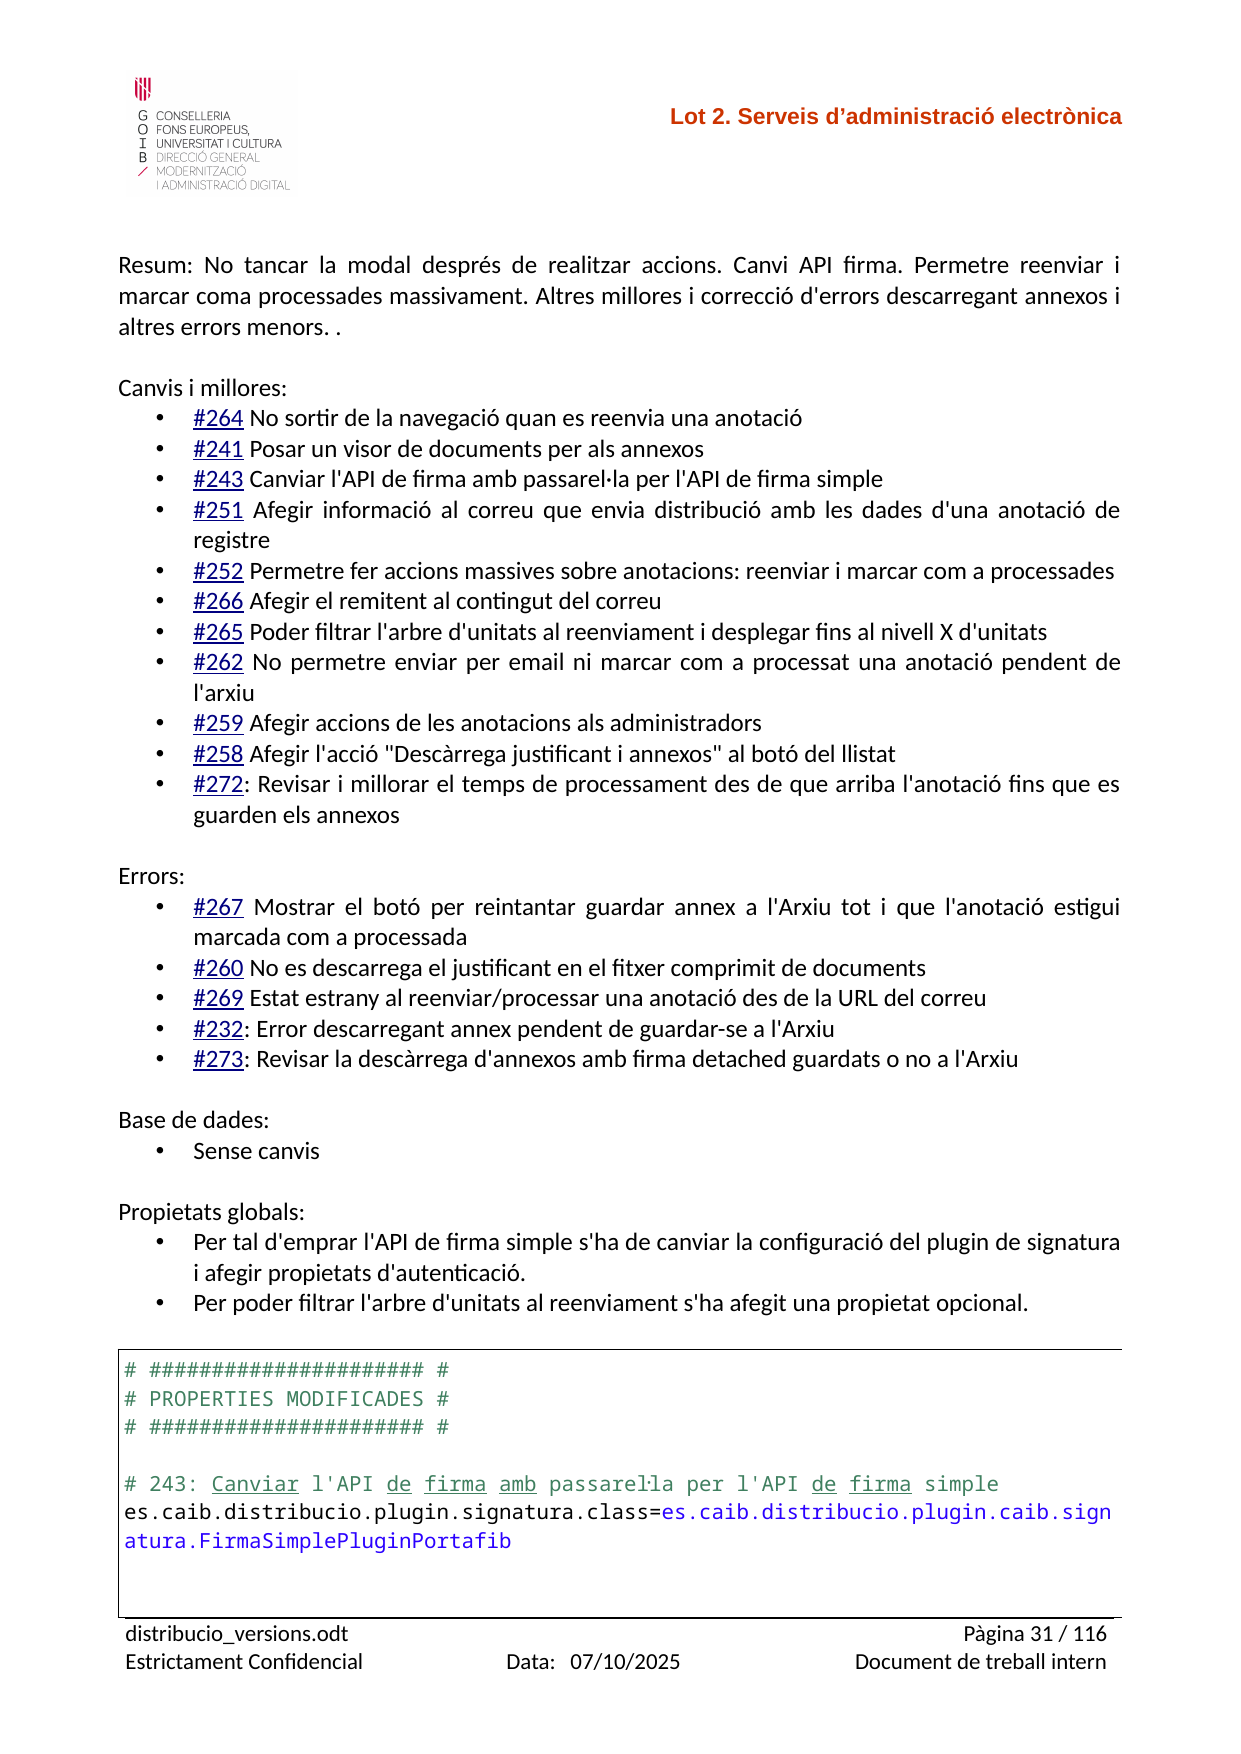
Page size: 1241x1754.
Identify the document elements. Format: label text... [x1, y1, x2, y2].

list #241 Posar un visor de documents per als annexos [156, 433, 1122, 463]
text Canvis i millores: [118, 372, 1122, 402]
list #273: Revisar la descàrrega d'annexos amb firma detached guardats o no a l'Arxiu [156, 1043, 1122, 1074]
list Sense canvis [156, 1135, 1122, 1165]
list #269 Estat estrany al reenviar/processar una anotació des de la URL del correu [156, 982, 1122, 1013]
list #252 Permetre fer accions massives sobre anotacions: reenviar i marcar com a processades [156, 555, 1122, 585]
text Resum: No tancar la modal després de realitzar accions. Canvi API firma. Permetre reenviar i marcar coma processades massivament. Altres millores i correcció d'errors descarregant annexos i altres errors menors. . [118, 250, 1122, 341]
list Per tal d'emprar l'API de firma simple s'ha de canviar la configuració del plugin de signatura i afegir propietats d'autenticació. [156, 1226, 1122, 1287]
list #232: Error descarregant annex pendent de guardar-se a l'Arxiu [156, 1013, 1122, 1043]
text Base de dades: [118, 1104, 1122, 1135]
text Propietats globals: [118, 1196, 1122, 1226]
list #266 Afegir el remitent al contingut del correu [156, 585, 1122, 616]
list #265 Poder filtrar l'arbre d'unitats al reenviament i desplegar fins al nivell X d'unitats [156, 616, 1122, 646]
list #243 Canviar l'API de firma amb passarel·la per l'API de firma simple [156, 463, 1122, 494]
picture [126, 70, 299, 197]
text Errors: [118, 860, 1122, 891]
list #260 No es descarrega el justificant en el fitxer comprimit de documents [156, 952, 1122, 982]
list #258 Afegir l'acció "Descàrrega justificant i annexos" al botó del llistat [156, 738, 1122, 768]
list #262 No permetre enviar per email ni marcar com a processat una anotació pendent de l'arxiu [156, 646, 1122, 707]
list #264 No sortir de la navegació quan es reenvia una anotació [156, 402, 1122, 433]
table_header # ###################### # # PROPERTIES MODIFICADES # # ###################### # # 243: Canviar l'API de firma amb passarel·la per l'API de firma simple es.caib.distribucio.plugin.signatura.class=es.caib.distribucio.plugin.caib.signatura.FirmaSimplePluginPortafib [119, 1350, 1122, 1617]
list #272: Revisar i millorar el temps de processament des de que arriba l'anotació fins que es guarden els annexos [156, 768, 1122, 829]
list #259 Afegir accions de les anotacions als administradors [156, 707, 1122, 738]
list Per poder filtrar l'arbre d'unitats al reenviament s'ha afegit una propietat opcional. [156, 1287, 1122, 1318]
list #267 Mostrar el botó per reintantar guardar annex a l'Arxiu tot i que l'anotació estigui marcada com a processada [156, 891, 1122, 952]
list #251 Afegir informació al correu que envia distribució amb les dades d'una anotació de registre [156, 494, 1122, 555]
